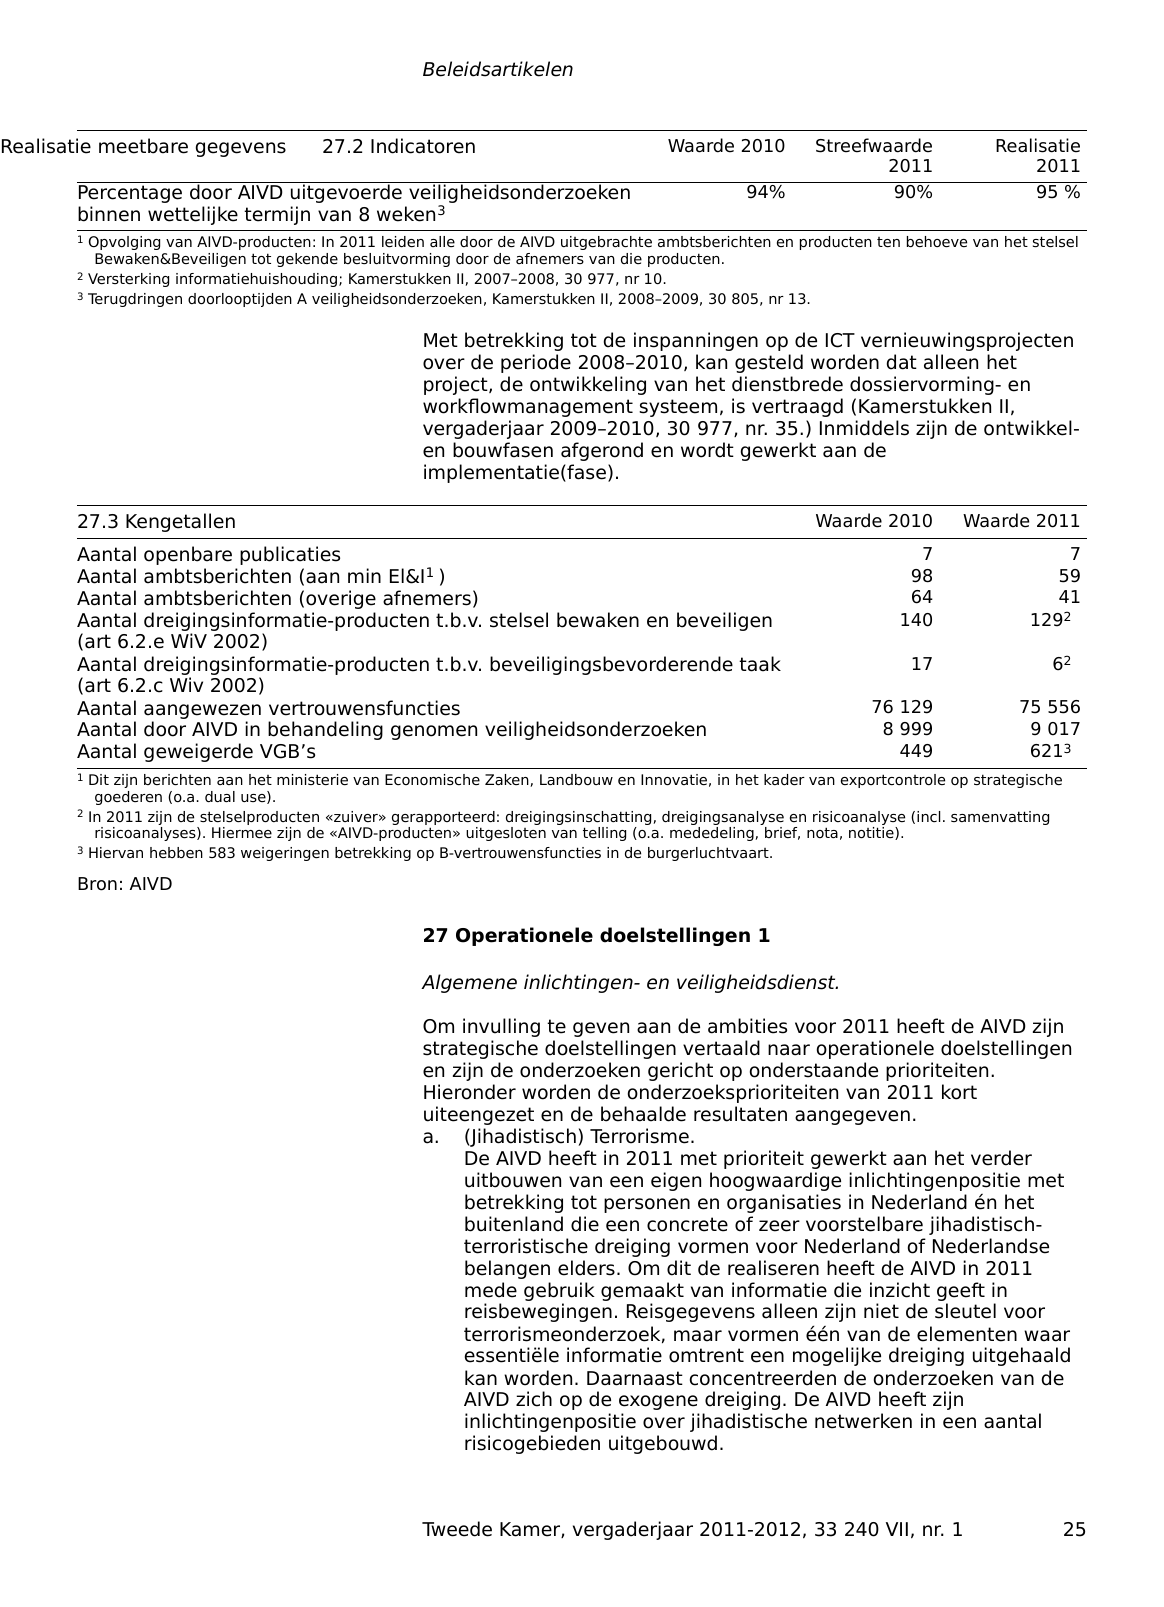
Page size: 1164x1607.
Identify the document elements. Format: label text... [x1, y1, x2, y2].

table_cell 62 [939, 654, 1087, 697]
table_cell Aantal door AIVD in behandeling genomen veiligheidsonderzoeken [77, 719, 791, 741]
table_cell 140 [791, 610, 939, 653]
table_cell Aantal ambtsberichten (aan min El&I1) [77, 566, 791, 587]
table_cell 7 [939, 539, 1087, 566]
subtitle Algemene inlichtingen- en veiligheidsdienst. [422, 972, 1087, 993]
table_cell 41 [939, 588, 1087, 609]
subtitle 27 Operationele doelstellingen 1 [422, 924, 1087, 947]
table_header 27.2 Indicatoren [0, 131, 644, 182]
table_cell Aantal dreigingsinformatie-producten t.b.v. beveiligingsbevorderende taak (art 6.2.c Wiv 2002) [77, 654, 791, 697]
table_cell Aantal openbare publicaties [77, 539, 791, 566]
table_cell 6213 [939, 741, 1087, 768]
table_cell 449 [791, 741, 939, 768]
table_header Waarde 2010 [791, 506, 939, 538]
table_cell Aantal ambtsberichten (overige afnemers) [77, 588, 791, 609]
text Om invulling te geven aan de ambities voor 2011 heeft de AIVD zijn strategische doelstellingen vertaald naar operationele doelstellingen en zijn de onderzoeken gericht op onderstaande prioriteiten. Hieronder worden de onderzoeksprioriteiten van 2011 kort uiteengezet en de behaalde resultaten aangegeven. [422, 1016, 1087, 1126]
table_cell 90% [791, 183, 939, 230]
table_cell 9 017 [939, 719, 1087, 741]
table_header Waarde 2010 [644, 131, 791, 182]
table_cell 95 % [939, 183, 1087, 230]
table_cell Aantal aangewezen vertrouwensfuncties [77, 698, 791, 719]
table_header Streefwaarde 2011 [791, 131, 939, 182]
table_header 27.3 Kengetallen [77, 506, 791, 538]
table_cell Aantal geweigerde VGB’s [77, 741, 791, 768]
table_cell 8 999 [791, 719, 939, 741]
table_cell Percentage door AIVD uitgevoerde veiligheidsonderzoeken binnen wettelijke termijn van 8 weken3 [77, 183, 644, 230]
table_header Waarde 2011 [939, 506, 1087, 538]
table_cell 76 129 [791, 698, 939, 719]
table_cell 7 [791, 539, 939, 566]
table_cell 75 556 [939, 698, 1087, 719]
table_cell Aantal dreigingsinformatie-producten t.b.v. stelsel bewaken en beveiligen (art 6.2.e WiV 2002) [77, 610, 791, 653]
table_cell 59 [939, 566, 1087, 587]
text Met betrekking tot de inspanningen op de ICT vernieuwingsprojecten over de periode 2008–2010, kan gesteld worden dat alleen het project, de ontwikkeling van het dienstbrede dossiervorming- en workflowmanagement systeem, is vertraagd (Kamerstukken II, vergaderjaar 2009–2010, 30 977, nr. 35.) Inmiddels zijn de ontwikkel- en bouwfasen afgerond en wordt gewerkt aan de implementatie(fase). [422, 330, 1087, 483]
text De AIVD heeft in 2011 met prioriteit gewerkt aan het verder uitbouwen van een eigen hoogwaardige inlichtingenpositie met betrekking tot personen en organisaties in Nederland én het buitenland die een concrete of zeer voorstelbare jihadistisch-terroristische dreiging vormen voor Nederland of Nederlandse belangen elders. Om dit de realiseren heeft de AIVD in 2011 mede gebruik gemaakt van informatie die inzicht geeft in reisbewegingen. Reisgegevens alleen zijn niet de sleutel voor terrorismeonderzoek, maar vormen één van de elementen waar essentiële informatie omtrent een mogelijke dreiging uitgehaald kan worden. Daarnaast concentreerden de onderzoeken van de AIVD zich op de exogene dreiging. De AIVD heeft zijn inlichtingenpositie over jihadistische netwerken in een aantal risicogebieden uitgebouwd. [464, 1148, 1087, 1455]
table_cell 98 [791, 566, 939, 587]
table_cell 64 [791, 588, 939, 609]
table_cell 1292 [939, 610, 1087, 653]
table_header Realisatie 2011 [939, 131, 1087, 182]
table_cell 1 Opvolging van AIVD-producten: In 2011 leiden alle door de AIVD uitgebrachte ambtsberichten en producten ten behoeve van het stelsel Bewaken&Beveiligen tot gekende besluitvorming door de afnemers van die producten. 2 Versterking informatiehuishouding; Kamerstukken II, 2007–2008, 30 977, nr 10. 3 Terugdringen doorlooptijden A veiligheidsonderzoeken, Kamerstukken II, 2008–2009, 30 805, nr 13. [77, 231, 1087, 307]
table_cell 94% [644, 183, 791, 230]
table_cell 17 [791, 654, 939, 697]
table_cell 1 Dit zijn berichten aan het ministerie van Economische Zaken, Landbouw en Innovatie, in het kader van exportcontrole op strategische goederen (o.a. dual use). 2 In 2011 zijn de stelselproducten «zuiver» gerapporteerd: dreigingsinschatting, dreigingsanalyse en risicoanalyse (incl. samenvatting risicoanalyses). Hiermee zijn de «AIVD-producten» uitgesloten van telling (o.a. mededeling, brief, nota, notitie). 3 Hiervan hebben 583 weigeringen betrekking op B-vertrouwensfuncties in de burgerluchtvaart. Bron: AIVD [77, 769, 1087, 894]
text a. (Jihadistisch) Terrorisme. [422, 1126, 1087, 1148]
